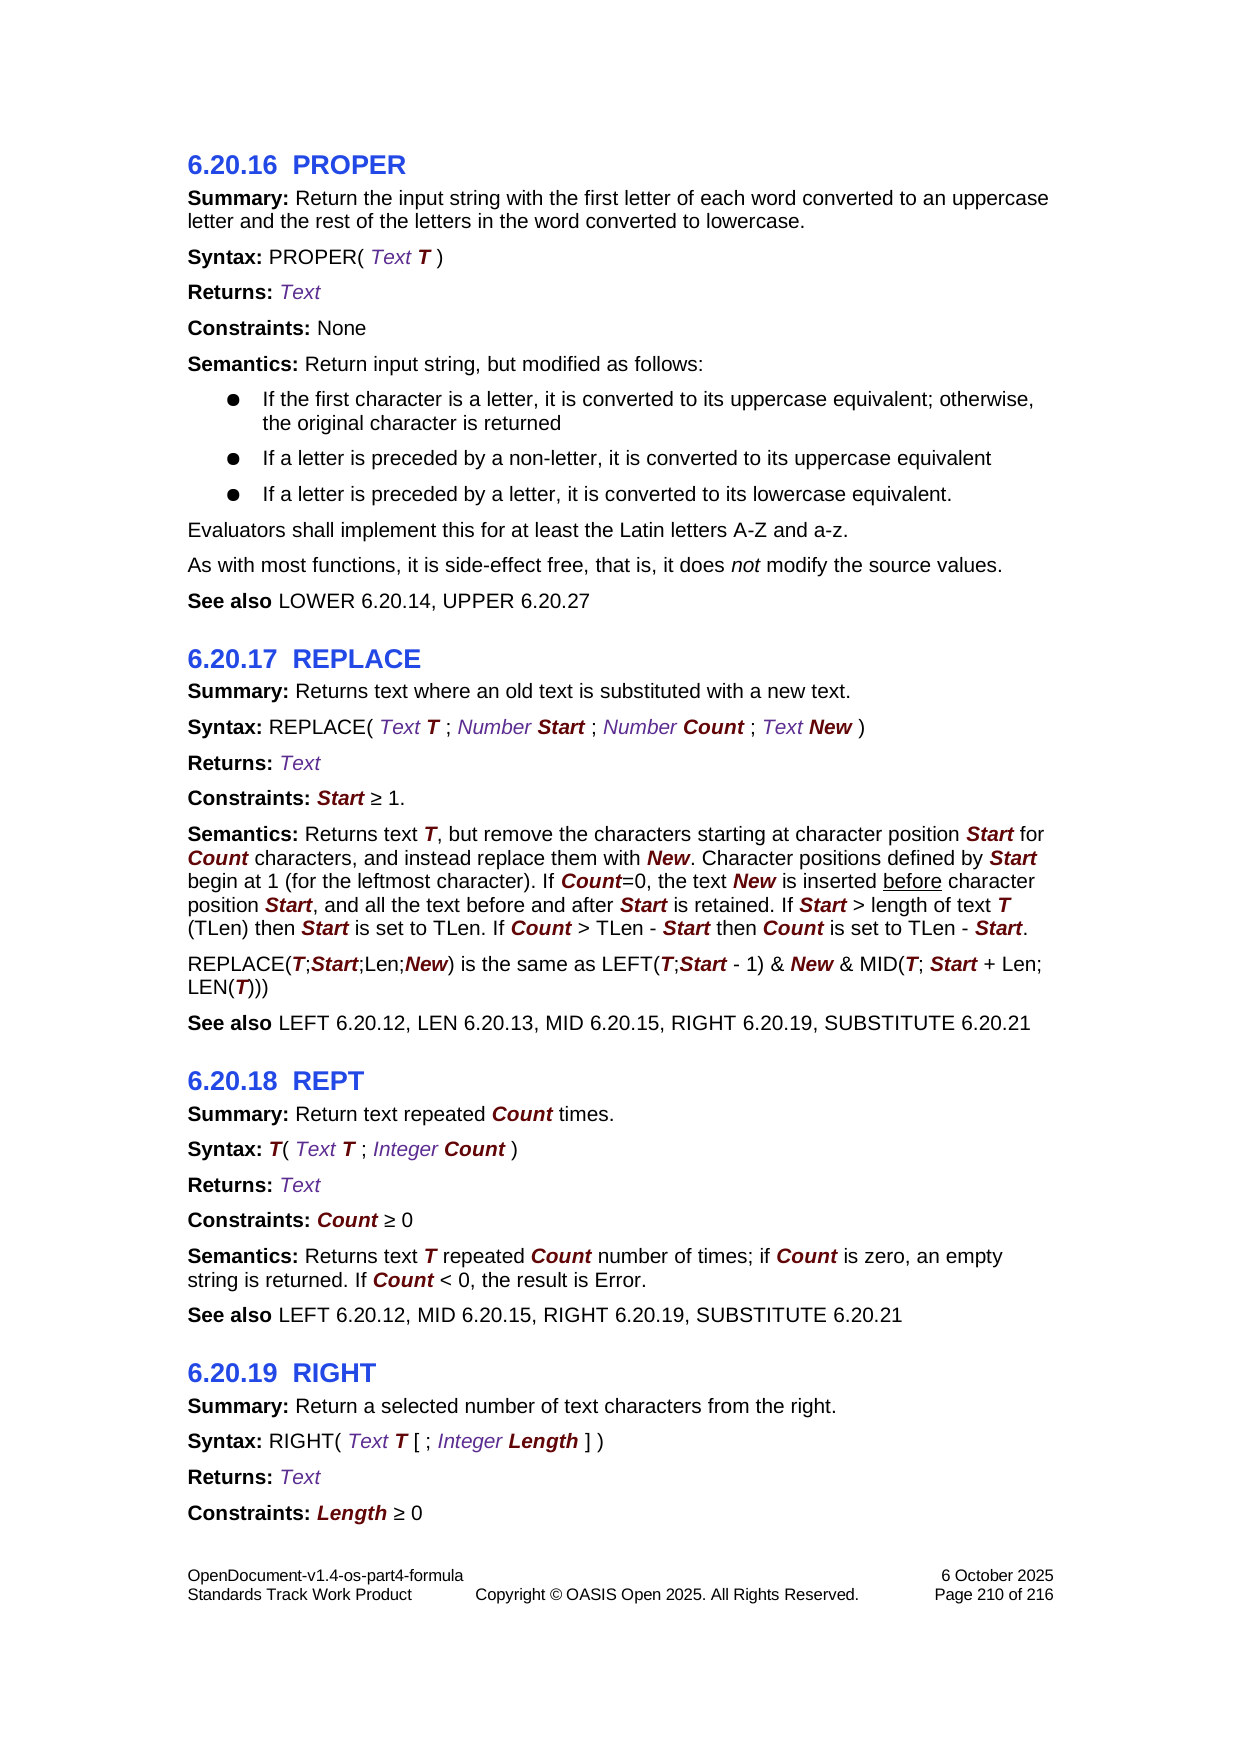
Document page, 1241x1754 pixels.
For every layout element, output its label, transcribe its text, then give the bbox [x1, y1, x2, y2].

text Constraints: Length ≥ 0 [187, 1501, 1053, 1525]
text Returns: Text [187, 751, 1053, 775]
text Semantics: Return input string, but modified as follows: [187, 352, 1053, 376]
text Returns: Text [187, 1173, 1053, 1197]
text Summary: Return text repeated Count times. [187, 1102, 1053, 1126]
text As with most functions, it is side-effect free, that is, it does not modify the source values. [187, 554, 1053, 577]
text Syntax: T( Text T ; Integer Count ) [187, 1138, 1053, 1161]
subtitle REPLACE [187, 644, 1053, 674]
text Summary: Return the input string with the first letter of each word converted to an uppercase letter and the rest of the letters in the word converted to lowercase. [187, 186, 1053, 233]
list If the first character is a letter, it is converted to its uppercase equivalent; otherwise, the original character is returned [225, 388, 1053, 435]
text Syntax: REPLACE( Text T ; Number Start ; Number Count ; Text New ) [187, 716, 1053, 739]
text Constraints: Count ≥ 0 [187, 1209, 1053, 1232]
text REPLACE(T;Start;Len;New) is the same as LEFT(T;Start - 1) & New & MID(T; Start + Len; LEN(T))) [187, 952, 1053, 999]
subtitle RIGHT [187, 1358, 1053, 1388]
text See also LEFT 6.20.12, MID 6.20.15, RIGHT 6.20.19, SUBSTITUTE 6.20.21 [187, 1304, 1053, 1327]
text Constraints: None [187, 316, 1053, 340]
text See also LOWER 6.20.14, UPPER 6.20.27 [187, 589, 1053, 613]
subtitle REPT [187, 1066, 1053, 1096]
text Semantics: Returns text T, but remove the characters starting at character position Start for Count characters, and instead replace them with New. Character positions defined by Start begin at 1 (for the leftmost character). If Count=0, the text New is inserted before character position Start, and all the text before and after Start is retained. If Start > length of text T (TLen) then Start is set to TLen. If Count > TLen - Start then Count is set to TLen - Start. [187, 822, 1053, 940]
list If a letter is preceded by a non-letter, it is converted to its uppercase equivalent [225, 447, 1053, 470]
text See also LEFT 6.20.12, LEN 6.20.13, MID 6.20.15, RIGHT 6.20.19, SUBSTITUTE 6.20.21 [187, 1011, 1053, 1035]
text Evaluators shall implement this for at least the Latin letters A-Z and a-z. [187, 518, 1053, 542]
text Summary: Returns text where an old text is substituted with a new text. [187, 680, 1053, 703]
text Summary: Return a selected number of text characters from the right. [187, 1394, 1053, 1418]
text Constraints: Start ≥ 1. [187, 787, 1053, 810]
text Syntax: RIGHT( Text T [ ; Integer Length ] ) [187, 1430, 1053, 1453]
list If a letter is preceded by a letter, it is converted to its lowercase equivalent. [225, 482, 1053, 506]
text Syntax: PROPER( Text T ) [187, 245, 1053, 269]
text Returns: Text [187, 1466, 1053, 1489]
text Returns: Text [187, 281, 1053, 304]
subtitle PROPER [187, 150, 1053, 180]
text Semantics: Returns text T repeated Count number of times; if Count is zero, an empty string is returned. If Count < 0, the result is Error. [187, 1244, 1053, 1292]
